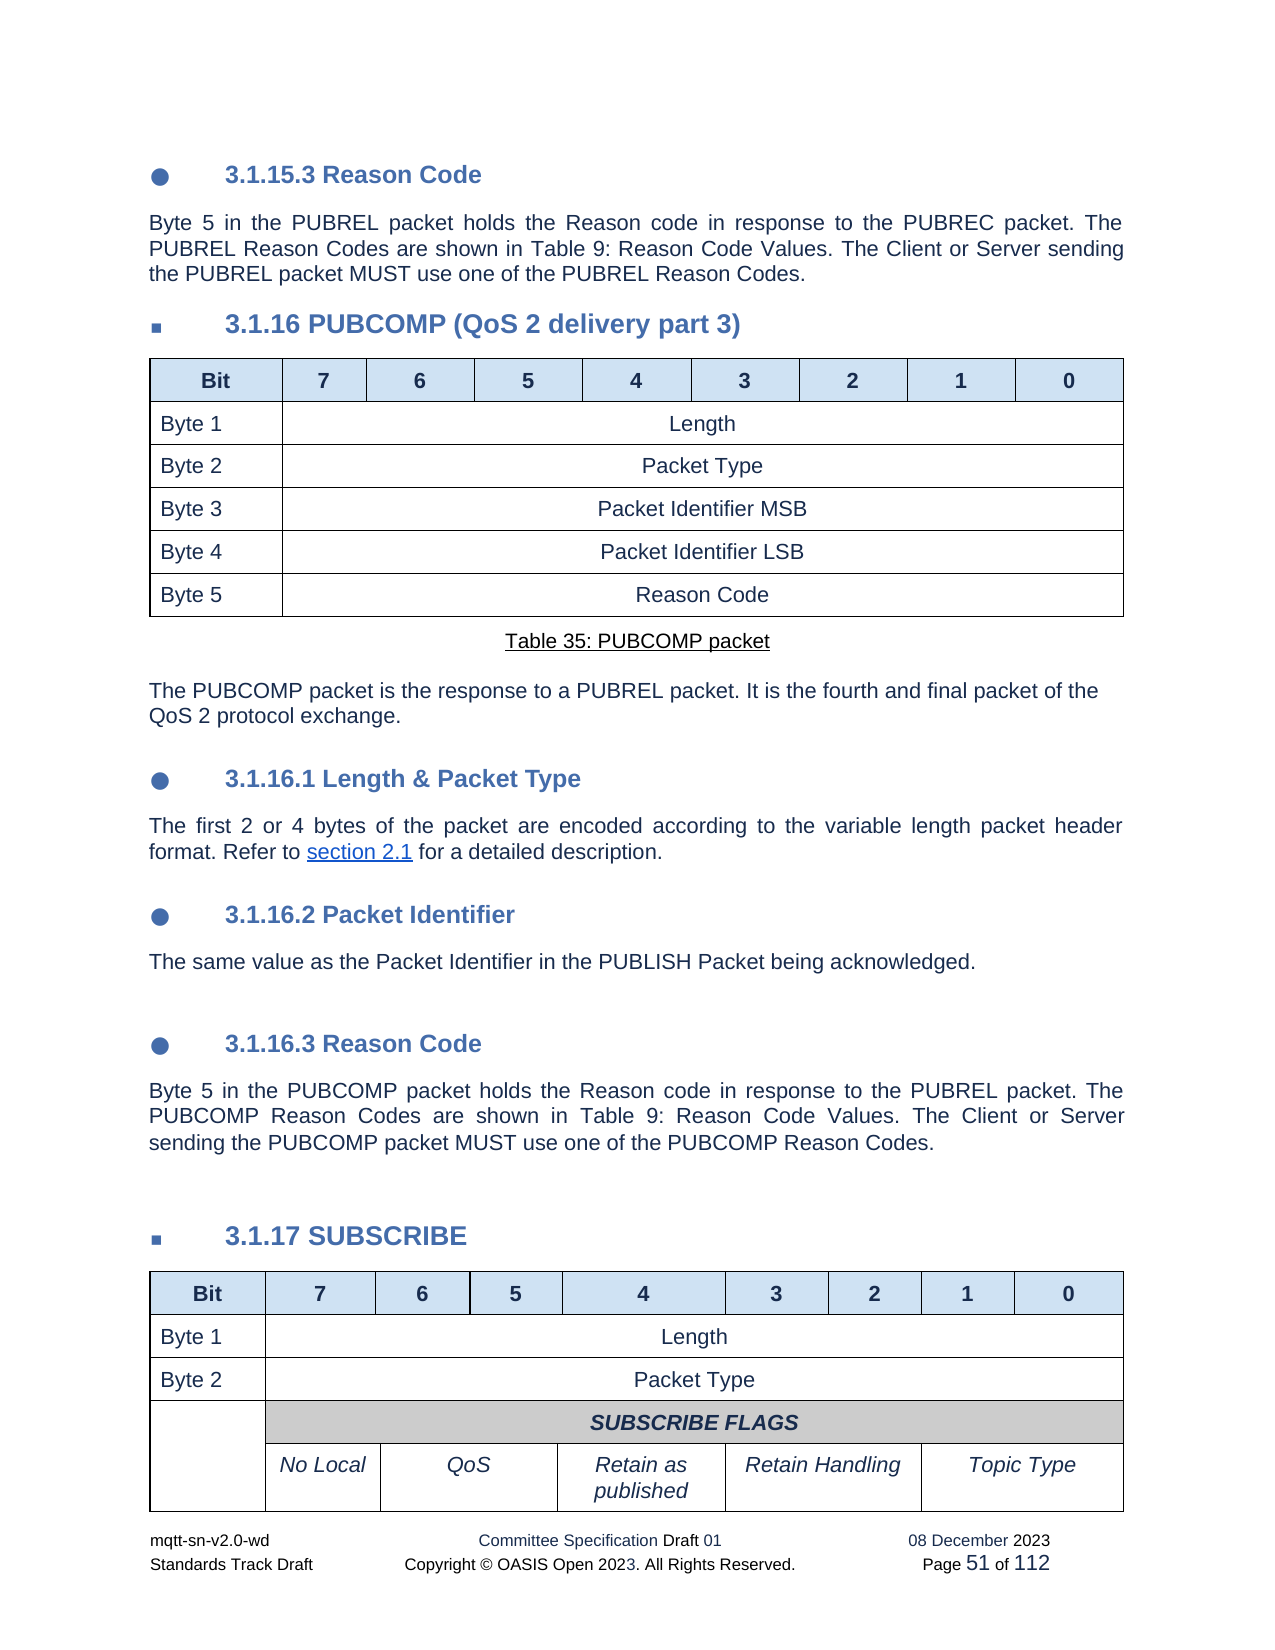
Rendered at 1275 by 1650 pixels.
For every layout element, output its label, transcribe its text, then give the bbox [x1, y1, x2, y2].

table_cell Retain as published [558, 1444, 725, 1511]
table_header 5 [471, 1272, 562, 1314]
table_cell Packet Type [266, 1358, 1123, 1400]
table_cell Byte 1 [151, 1315, 265, 1357]
table_cell Packet Identifier MSB [283, 488, 1123, 530]
table_cell Byte 1 [151, 402, 282, 444]
table_header 7 [283, 359, 366, 401]
table_cell Length [266, 1315, 1123, 1357]
table_cell Packet Type [283, 445, 1123, 487]
table_cell [151, 1401, 265, 1511]
table_cell Byte 2 [151, 1358, 265, 1400]
table_header 6 [376, 1272, 469, 1314]
table_header Bit [151, 1272, 265, 1314]
subtitle 3.1.16.2 Packet Identifier [150, 889, 1124, 936]
table_cell SUBSCRIBE FLAGS [266, 1401, 1123, 1443]
table_header 1 [922, 1272, 1014, 1314]
table_cell No Local [266, 1444, 380, 1511]
text Byte 5 in the PUBREL packet holds the Reason code in response to the PUBREC packet. The PUBREL Reason Codes are shown in Table 9: Reason Code Values. The Client or Server sending the PUBREL packet MUST use one of the PUBREL Reason Codes. [148, 209, 1124, 287]
table_header 6 [367, 359, 474, 401]
table_header Bit [151, 359, 282, 401]
table_header 1 [908, 359, 1015, 401]
table_header 3 [726, 1272, 828, 1314]
text The first 2 or 4 bytes of the packet are encoded according to the variable length packet header format. Refer to section 2.1 for a detailed description. [148, 813, 1124, 864]
table_header 4 [563, 1272, 725, 1314]
subtitle 3.1.16.1 Length & Packet Type [150, 753, 1124, 800]
table_header 4 [583, 359, 691, 401]
table_cell Length [283, 402, 1123, 444]
table_header 3 [692, 359, 799, 401]
table_cell Byte 2 [151, 445, 282, 487]
table_cell QoS [381, 1444, 557, 1511]
table_cell Topic Type [922, 1444, 1123, 1511]
subtitle 3.1.17 SUBSCRIBE [150, 1217, 1124, 1256]
table_header 5 [475, 359, 582, 401]
table_cell Byte 4 [151, 531, 282, 573]
table_cell Byte 3 [151, 488, 282, 530]
text Byte 5 in the PUBCOMP packet holds the Reason code in response to the PUBREL packet. The PUBCOMP Reason Codes are shown in Table 9: Reason Code Values. The Client or Server sending the PUBCOMP packet MUST use one of the PUBCOMP Reason Codes. [148, 1077, 1124, 1154]
table_cell Reason Code [283, 574, 1123, 616]
text Table 35: PUBCOMP packet [150, 629, 1125, 653]
text The same value as the Packet Identifier in the PUBLISH Packet being acknowledged. [148, 949, 1124, 974]
table_header 2 [800, 359, 907, 401]
table_cell Retain Handling [726, 1444, 921, 1511]
table_cell Byte 5 [151, 574, 282, 616]
table_header 0 [1015, 1272, 1123, 1314]
table_header 7 [266, 1272, 375, 1314]
subtitle 3.1.16.3 Reason Code [150, 1018, 1124, 1065]
subtitle 3.1.15.3 Reason Code [150, 150, 1124, 197]
table_header 0 [1016, 359, 1123, 401]
table_header 2 [829, 1272, 921, 1314]
subtitle 3.1.16 PUBCOMP (QoS 2 delivery part 3) [150, 305, 1124, 344]
table_cell Packet Identifier LSB [283, 531, 1123, 573]
text The PUBCOMP packet is the response to a PUBREL packet. It is the fourth and final packet of the QoS 2 protocol exchange. [148, 678, 1124, 728]
